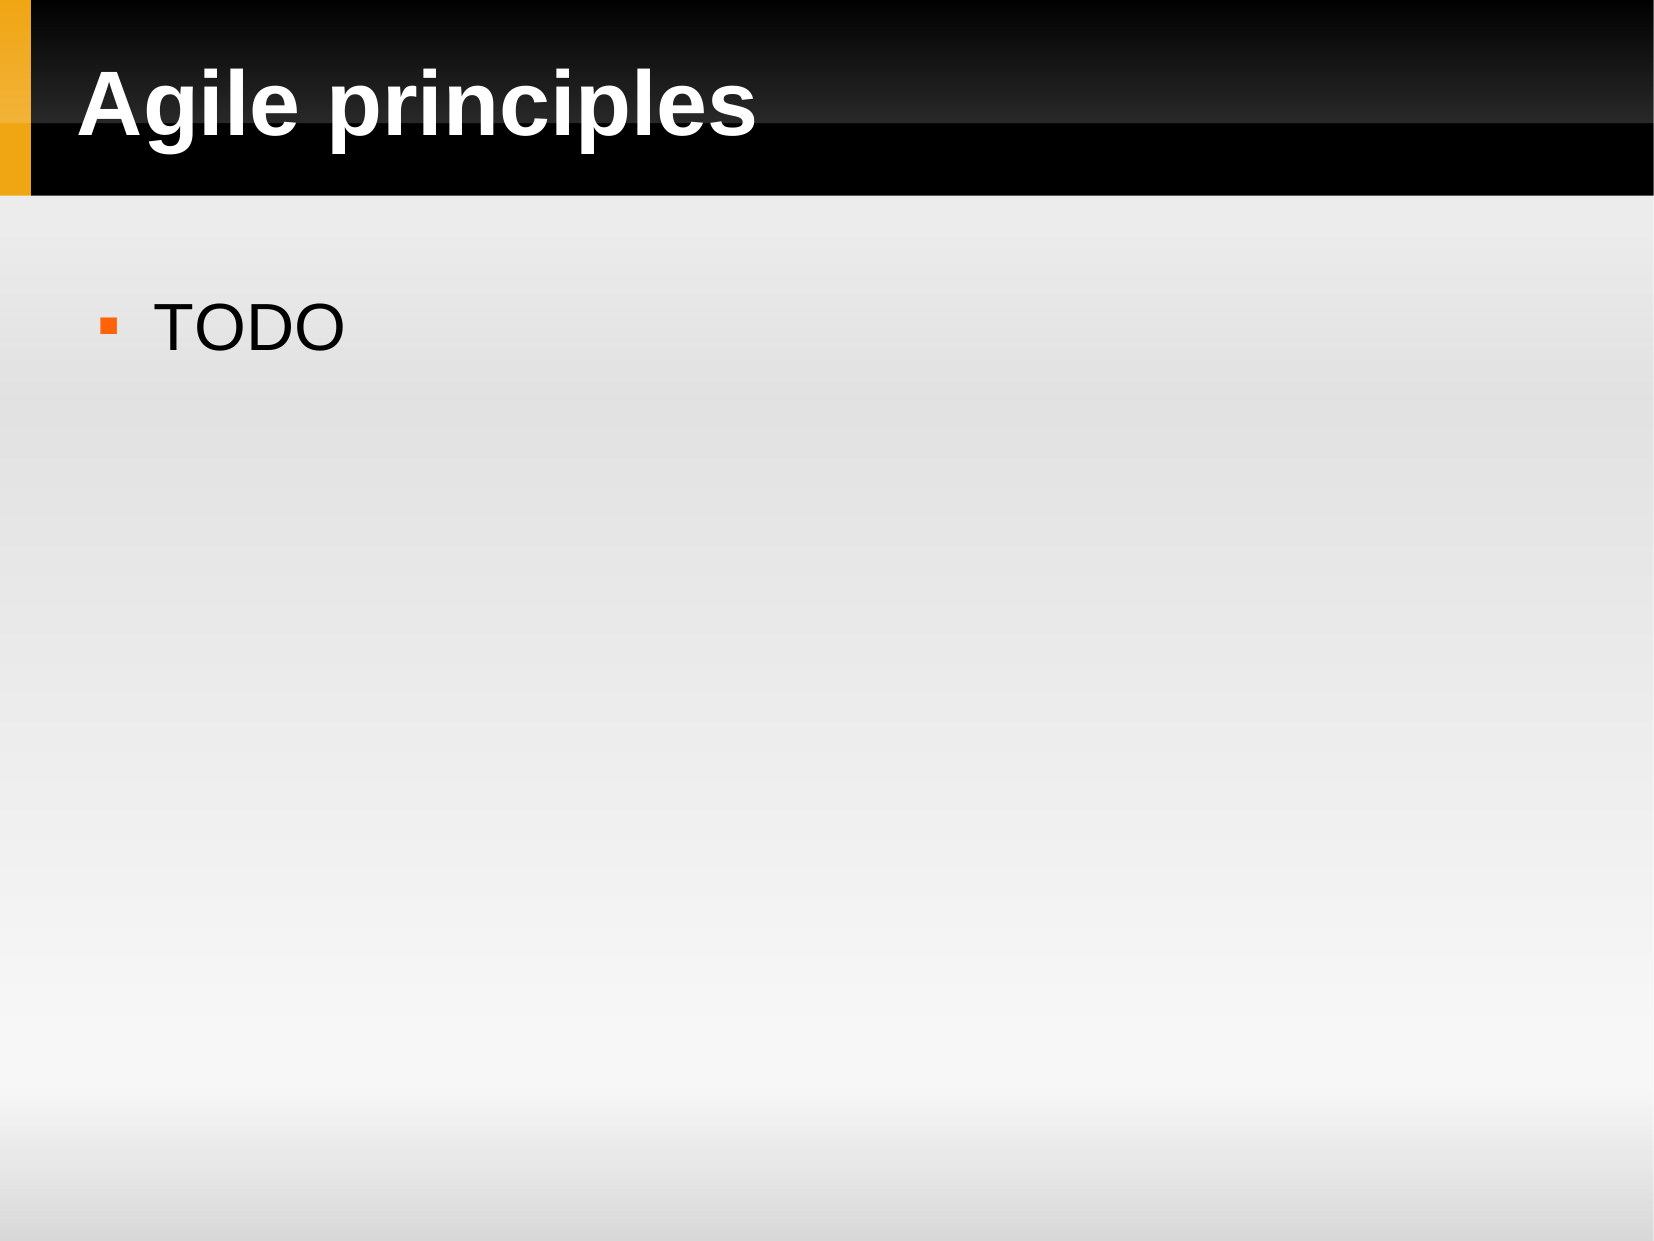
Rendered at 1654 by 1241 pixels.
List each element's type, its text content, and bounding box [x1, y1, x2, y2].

picture [0, 0, 1654, 1241]
title Agile principles [76, 0, 1565, 208]
list TODO [82, 290, 1571, 1109]
